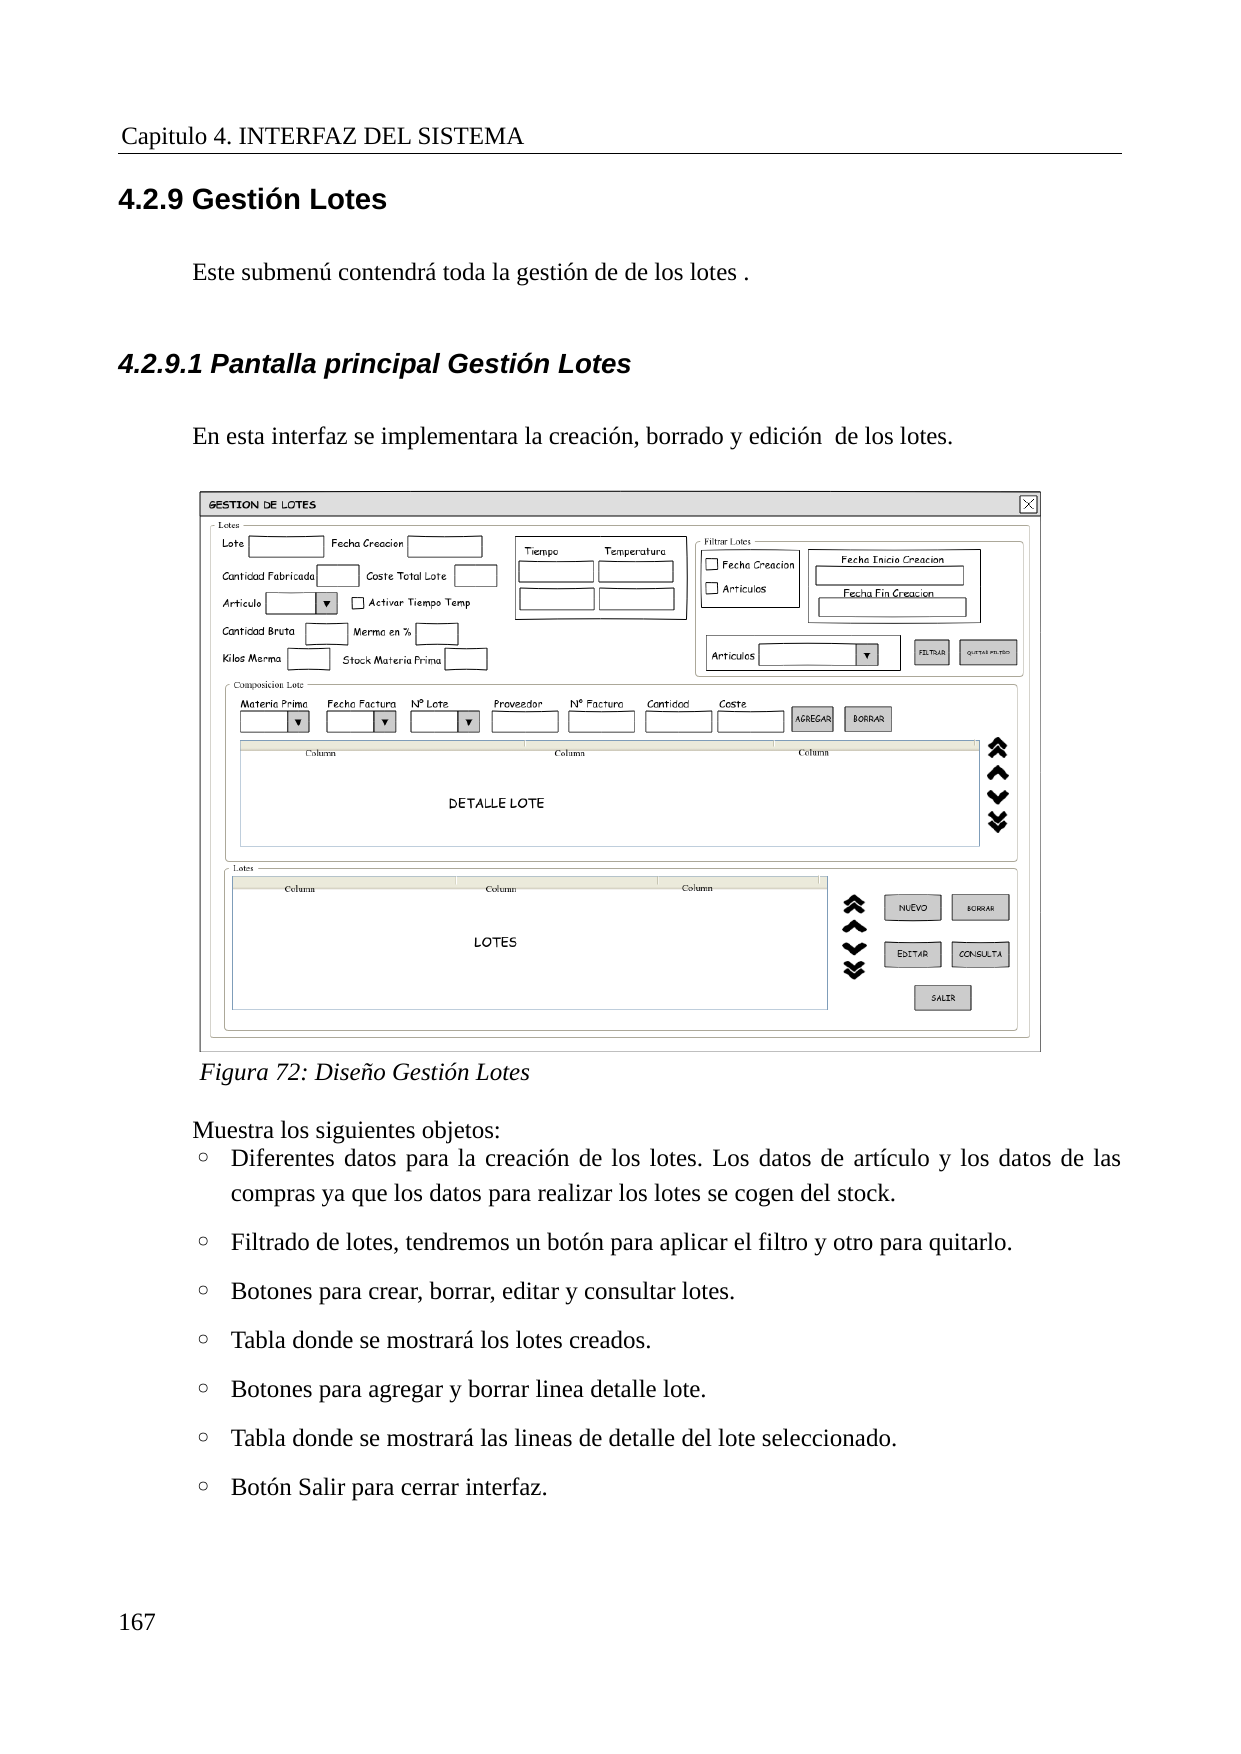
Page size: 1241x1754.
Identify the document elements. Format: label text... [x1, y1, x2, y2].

subtitle 4.2.9.1 Pantalla principal Gestión Lotes [118, 348, 1122, 379]
list Botón Salir para cerrar interfaz. [193, 1472, 1122, 1501]
list Botones para agregar y borrar linea detalle lote. [193, 1374, 1122, 1403]
text Figura 72: Diseño Gestión Lotes [199, 1052, 1041, 1086]
text En esta interfaz se implementara la creación, borrado y edición de los lotes. [118, 421, 1122, 449]
list Filtrado de lotes, tendremos un botón para aplicar el filtro y otro para quitarlo. [193, 1227, 1122, 1256]
text Muestra los siguientes objetos: [118, 1115, 1122, 1143]
text Este submenú contendrá toda la gestión de de los lotes . [118, 257, 1122, 286]
list Diferentes datos para la creación de los lotes. Los datos de artículo y los datos de las compras ya que los datos para realizar los lotes se cogen del stock. [193, 1143, 1122, 1207]
picture [199, 490, 1041, 1052]
list Tabla donde se mostrará las lineas de detalle del lote seleccionado. [193, 1423, 1122, 1452]
subtitle 4.2.9 Gestión Lotes [118, 182, 1122, 216]
list Tabla donde se mostrará los lotes creados. [193, 1325, 1122, 1354]
list Botones para crear, borrar, editar y consultar lotes. [193, 1276, 1122, 1305]
